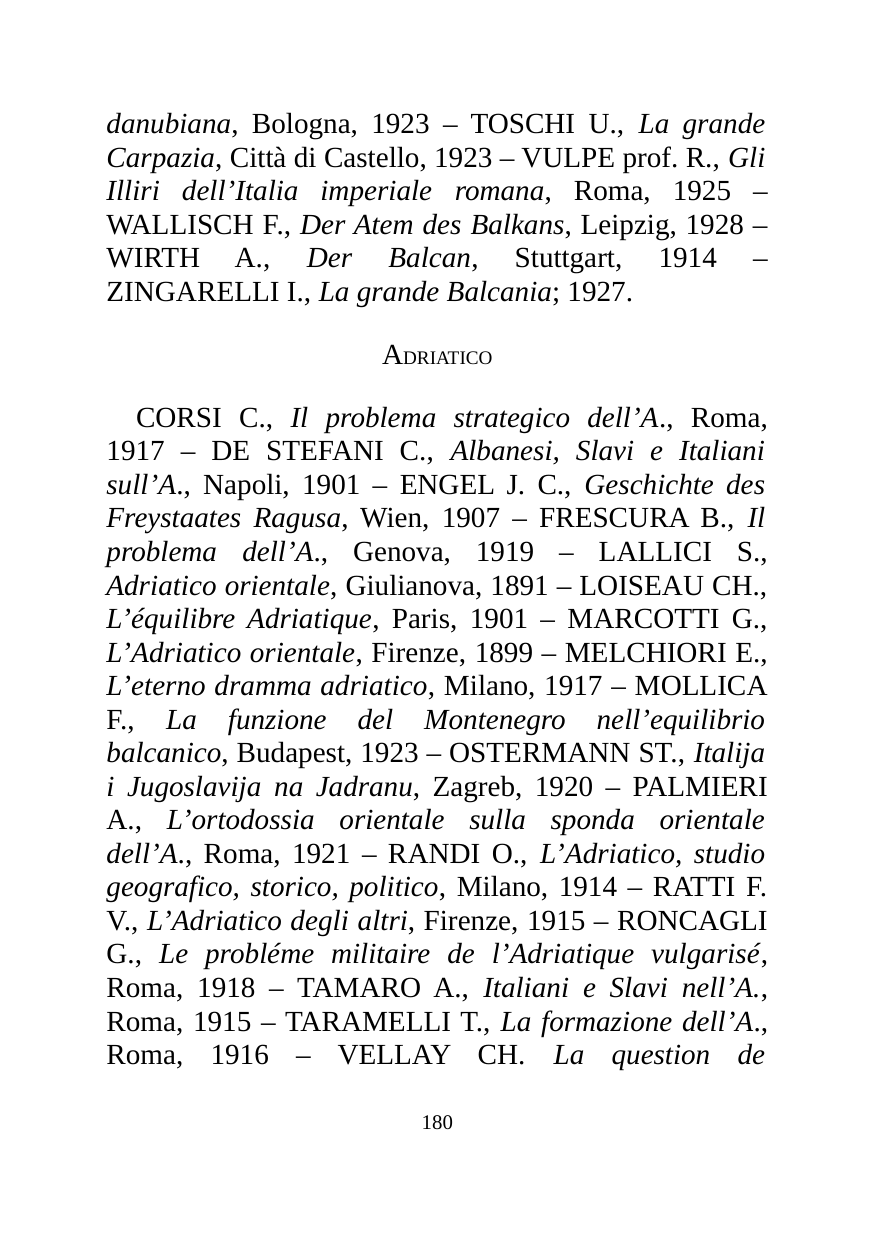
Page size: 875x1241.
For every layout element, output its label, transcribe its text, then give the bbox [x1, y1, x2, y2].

text Adriatico [106, 337, 768, 371]
text danubiana, Bologna, 1923 – TOSCHI U., La grande Carpazia, Città di Castello, 1923 – VULPE prof. R., Gli Illiri dell’Italia imperiale romana, Roma, 1925 – WALLISCH F., Der Atem des Balkans, Leipzig, 1928 – WIRTH A., Der Balcan, Stuttgart, 1914 – ZINGARELLI I., La grande Balcania; 1927. [106, 106, 768, 307]
text CORSI C., Il problema strategico dell’A., Roma, 1917 – DE STEFANI C., Albanesi, Slavi e Italiani sull’A., Napoli, 1901 – ENGEL J. C., Geschichte des Freystaates Ragusa, Wien, 1907 – FRESCURA B., Il problema dell’A., Genova, 1919 – LALLICI S., Adriatico orientale, Giulianova, 1891 – LOISEAU CH., L’équilibre Adriatique, Paris, 1901 – MARCOTTI G., L’Adriatico orientale, Firenze, 1899 – MELCHIORI E., L’eterno dramma adriatico, Milano, 1917 – MOLLICA F., La funzione del Montenegro nell’equilibrio balcanico, Budapest, 1923 – OSTERMANN ST., Italija i Jugoslavija na Jadranu, Zagreb, 1920 – PALMIERI A., L’ortodossia orientale sulla sponda orientale dell’A., Roma, 1921 – RANDI O., L’Adriatico, studio geografico, storico, politico, Milano, 1914 – RATTI F. V., L’Adriatico degli altri, Firenze, 1915 – RONCAGLI G., Le probléme militaire de l’Adriatique vulgarisé, Roma, 1918 – TAMARO A., Italiani e Slavi nell’A., Roma, 1915 – TARAMELLI T., La formazione dell’A., Roma, 1916 – VELLAY CH. La question de [106, 400, 768, 1071]
